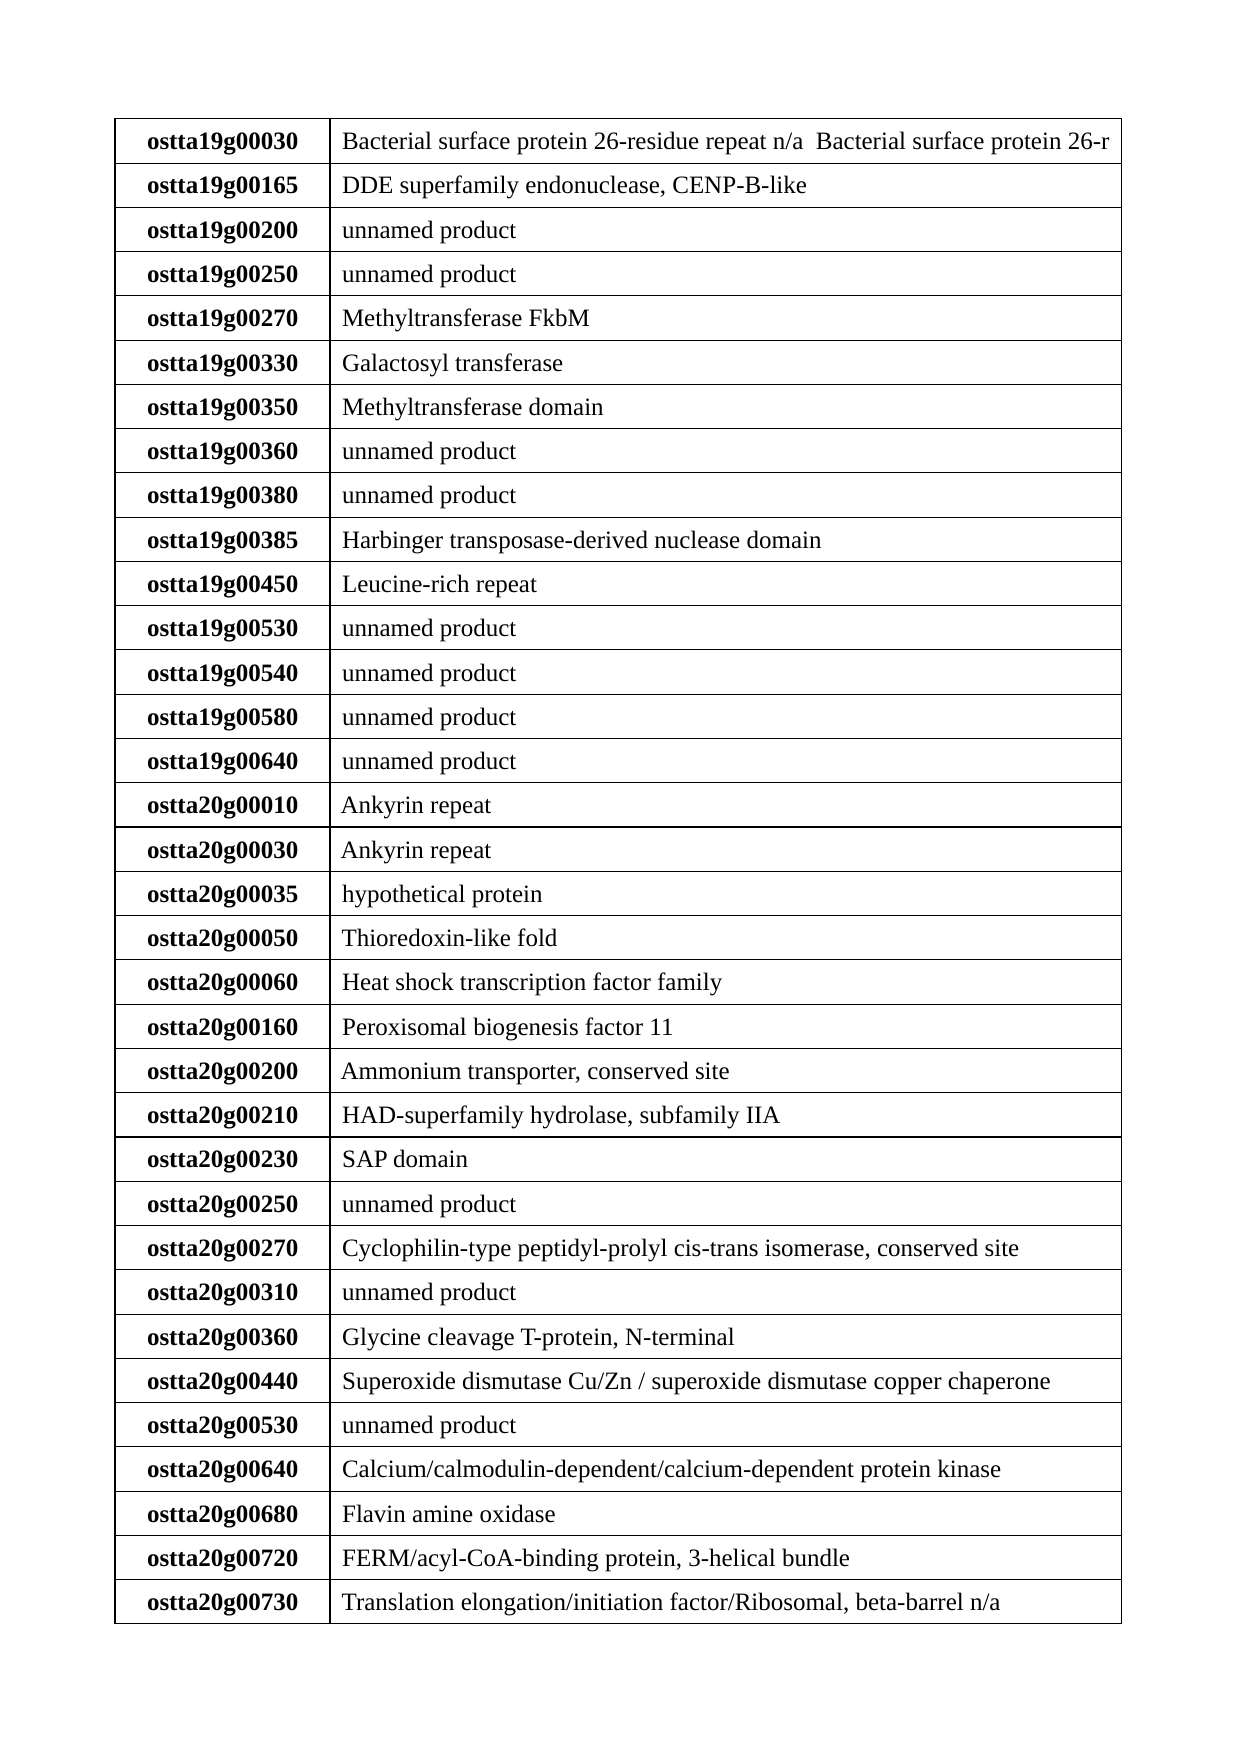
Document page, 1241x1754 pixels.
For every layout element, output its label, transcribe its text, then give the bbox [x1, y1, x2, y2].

table_cell hypothetical protein [331, 872, 1121, 915]
table_cell ostta19g00200 [116, 208, 329, 251]
table_cell ostta19g00450 [116, 562, 329, 605]
table_cell ostta20g00530 [116, 1403, 329, 1446]
table_cell ostta20g00270 [116, 1226, 329, 1269]
table_cell [1122, 1314, 1240, 1358]
table_cell [1122, 1269, 1240, 1313]
table_cell unnamed product [331, 606, 1121, 649]
table_cell [1122, 738, 1240, 782]
table_cell unnamed product [331, 650, 1121, 694]
table_cell Harbinger transposase-derived nuclease domain [331, 518, 1121, 561]
table_cell Methyltransferase domain [331, 385, 1121, 428]
table_cell [1122, 561, 1240, 605]
table_cell [1122, 694, 1240, 738]
table_cell ostta19g00380 [116, 473, 329, 517]
table_cell [1122, 1535, 1240, 1579]
table_cell [1122, 1491, 1240, 1535]
table_cell Calcium/calmodulin-dependent/calcium-dependent protein kinase [331, 1447, 1121, 1491]
table_cell unnamed product [331, 429, 1121, 472]
table_cell ostta20g00050 [116, 916, 329, 959]
table_cell FERM/acyl-CoA-binding protein, 3-helical bundle [331, 1536, 1121, 1579]
table_cell [1122, 649, 1240, 694]
table_cell [1122, 915, 1240, 959]
table_cell ostta20g00310 [116, 1270, 329, 1313]
table_cell ostta20g00230 [116, 1138, 329, 1181]
table_cell ostta20g00250 [116, 1182, 329, 1225]
table_cell [1122, 605, 1240, 649]
table_cell [1122, 1181, 1240, 1225]
table_cell ostta19g00330 [116, 341, 329, 384]
table_cell Methyltransferase FkbM [331, 296, 1121, 339]
table_cell Flavin amine oxidase [331, 1492, 1121, 1535]
table_cell Cyclophilin-type peptidyl-prolyl cis-trans isomerase, conserved site [331, 1226, 1121, 1269]
table_cell ostta20g00210 [116, 1093, 329, 1136]
table_cell Glycine cleavage T-protein, N-terminal [331, 1315, 1121, 1358]
table_cell [1122, 871, 1240, 915]
table_cell unnamed product [331, 473, 1121, 517]
table_cell Bacterial surface protein 26-residue repeat n/a Bacterial surface protein 26-r [331, 119, 1121, 162]
table_cell ostta20g00200 [116, 1049, 329, 1092]
table_cell [1122, 517, 1240, 561]
table_cell [1122, 1446, 1240, 1491]
table_cell Ankyrin repeat [331, 783, 1121, 826]
table_cell ostta19g00640 [116, 739, 329, 782]
table_cell SAP domain [331, 1138, 1121, 1181]
table_cell [1122, 1402, 1240, 1446]
table_cell [1122, 163, 1240, 207]
table_cell unnamed product [331, 252, 1121, 295]
table_cell [1122, 1048, 1240, 1092]
table_cell ostta19g00580 [116, 695, 329, 738]
table_cell HAD-superfamily hydrolase, subfamily IIA [331, 1093, 1121, 1136]
table_cell ostta20g00440 [116, 1359, 329, 1402]
table_cell ostta20g00010 [116, 783, 329, 826]
table_cell unnamed product [331, 1270, 1121, 1313]
table_cell Peroxisomal biogenesis factor 11 [331, 1005, 1121, 1048]
table_cell Galactosyl transferase [331, 341, 1121, 384]
table_cell ostta20g00730 [116, 1580, 329, 1623]
table_cell [1122, 782, 1240, 826]
table_cell ostta19g00530 [116, 606, 329, 649]
table_cell ostta20g00030 [116, 828, 329, 871]
table_cell [1122, 340, 1240, 384]
table_cell [1122, 1136, 1240, 1181]
table_cell ostta19g00350 [116, 385, 329, 428]
table_cell Translation elongation/initiation factor/Ribosomal, beta-barrel n/a [331, 1580, 1121, 1623]
table_cell [1122, 207, 1240, 251]
table_cell [1122, 472, 1240, 517]
table_cell [1122, 1004, 1240, 1048]
table_cell ostta19g00385 [116, 518, 329, 561]
table_cell unnamed product [331, 1182, 1121, 1225]
table_cell [1122, 826, 1240, 871]
table_cell [1122, 295, 1240, 339]
table_cell ostta19g00360 [116, 429, 329, 472]
table_cell unnamed product [331, 739, 1121, 782]
table_cell [1122, 959, 1240, 1003]
table_cell ostta19g00250 [116, 252, 329, 295]
table_cell unnamed product [331, 695, 1121, 738]
table_cell Heat shock transcription factor family [331, 960, 1121, 1003]
table_cell ostta20g00360 [116, 1315, 329, 1358]
table_cell ostta20g00160 [116, 1005, 329, 1048]
table_cell DDE superfamily endonuclease, CENP-B-like [331, 164, 1121, 207]
table_cell [1122, 1092, 1240, 1136]
table_cell ostta20g00720 [116, 1536, 329, 1579]
table_cell [1122, 1358, 1240, 1402]
table_cell ostta20g00060 [116, 960, 329, 1003]
table_cell Ankyrin repeat [331, 828, 1121, 871]
table_cell ostta20g00640 [116, 1447, 329, 1491]
table_cell [1122, 384, 1240, 428]
table_cell ostta20g00680 [116, 1492, 329, 1535]
table_cell ostta20g00035 [116, 872, 329, 915]
table_cell unnamed product [331, 1403, 1121, 1446]
table_cell [1122, 1225, 1240, 1269]
table_cell unnamed product [331, 208, 1121, 251]
table_cell [1122, 1579, 1240, 1623]
table_cell Superoxide dismutase Cu/Zn / superoxide dismutase copper chaperone [331, 1359, 1121, 1402]
table_cell [1122, 118, 1240, 162]
table_cell ostta19g00030 [116, 119, 329, 162]
table_cell Thioredoxin-like fold [331, 916, 1121, 959]
table_cell ostta19g00165 [116, 164, 329, 207]
table_cell [1122, 428, 1240, 472]
table_cell Leucine-rich repeat [331, 562, 1121, 605]
table_cell Ammonium transporter, conserved site [331, 1049, 1121, 1092]
table_cell ostta19g00270 [116, 296, 329, 339]
table_cell ostta19g00540 [116, 650, 329, 694]
table_cell [1122, 251, 1240, 295]
